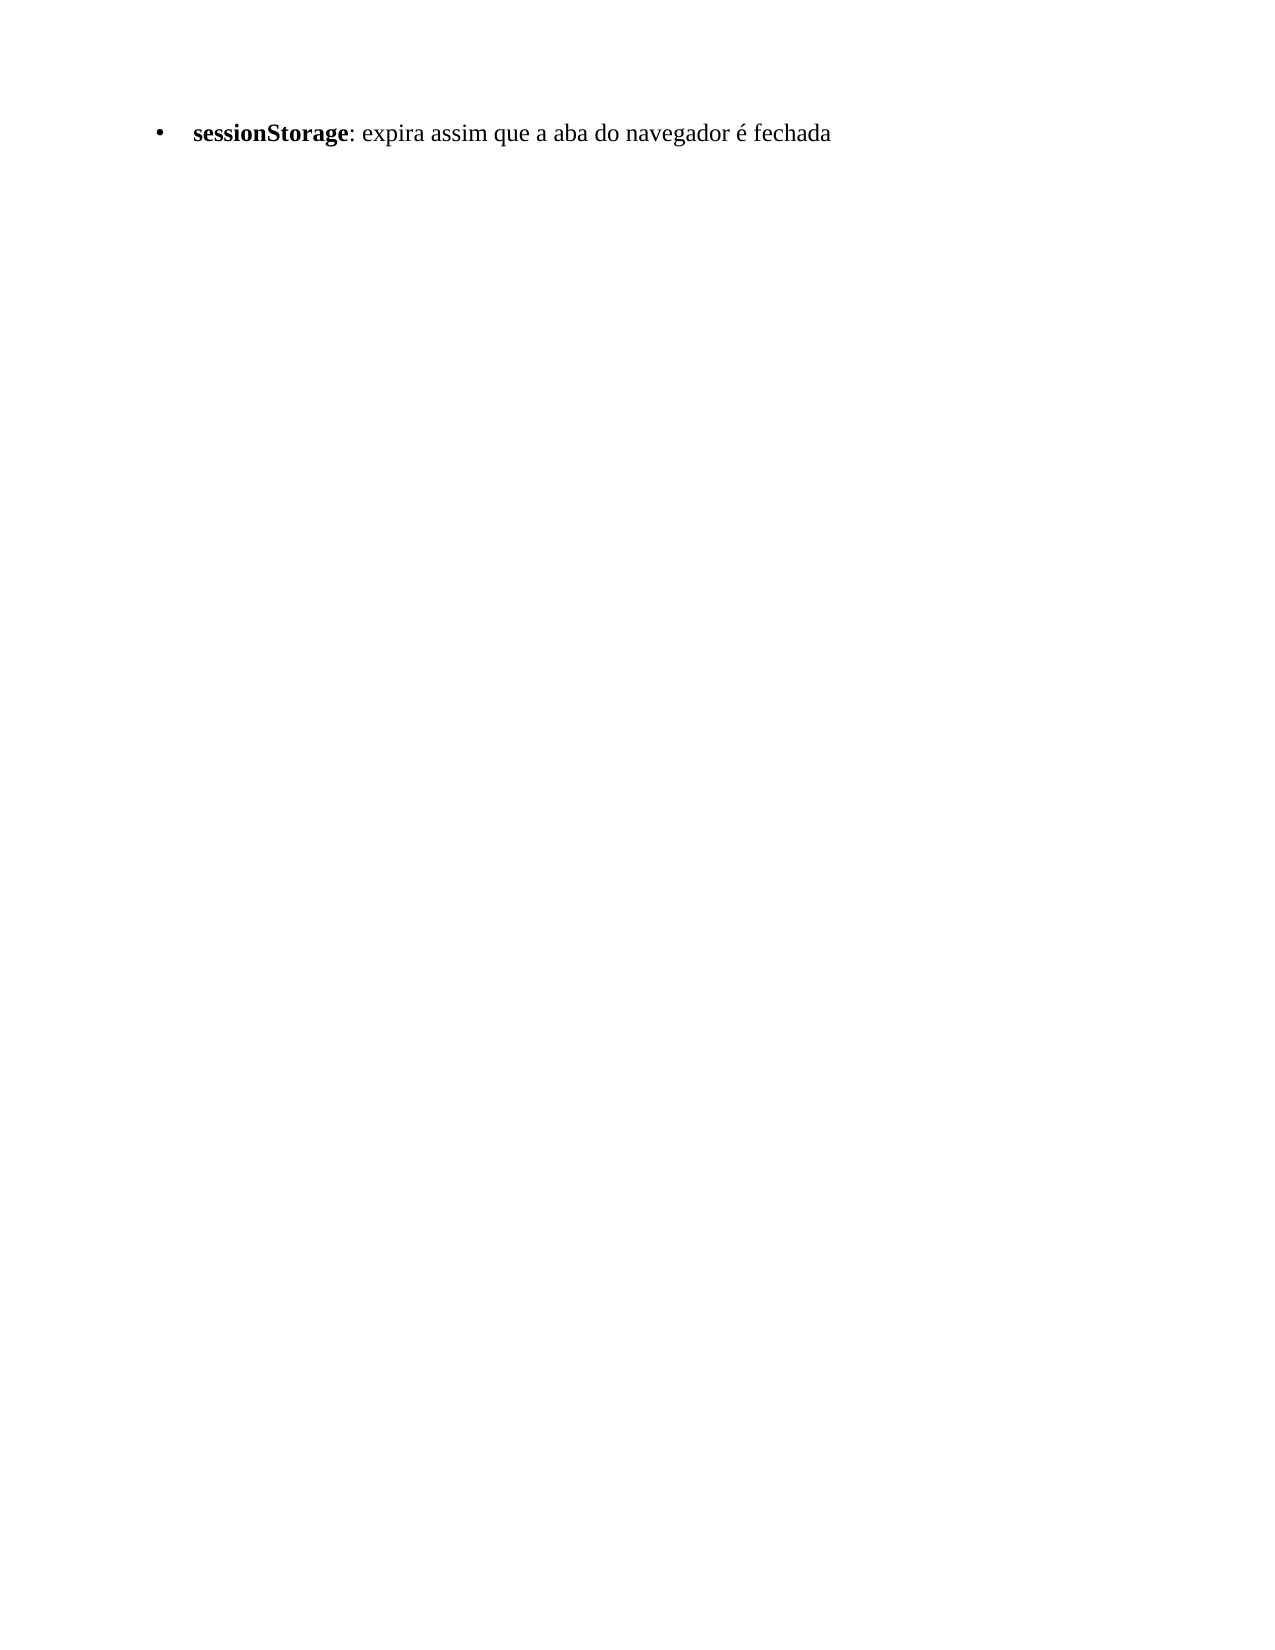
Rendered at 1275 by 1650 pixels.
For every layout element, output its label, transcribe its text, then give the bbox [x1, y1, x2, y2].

list sessionStorage: expira assim que a aba do navegador é fechada [156, 118, 1175, 176]
